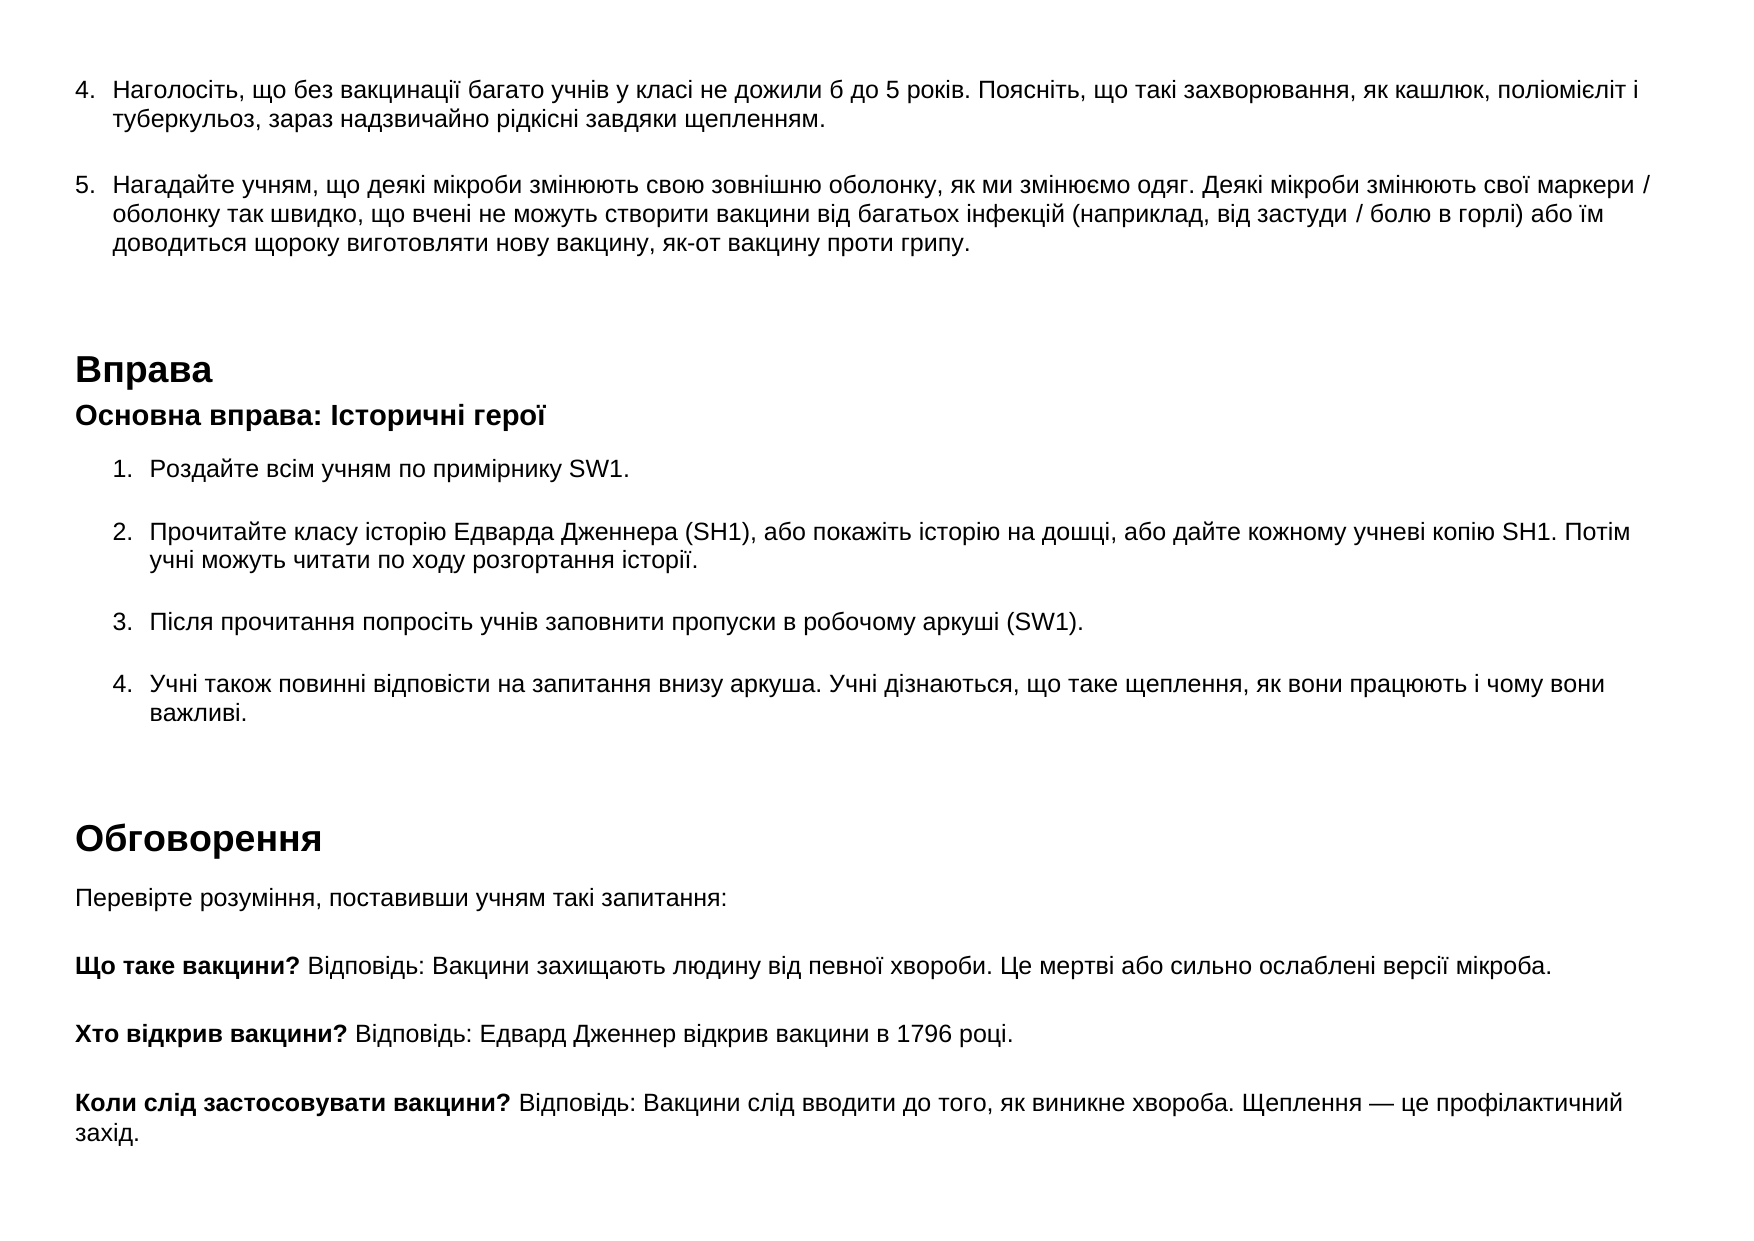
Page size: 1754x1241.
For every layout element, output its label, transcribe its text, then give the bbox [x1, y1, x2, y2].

text Коли слід застосовувати вакцини? Відповідь: Вакцини слід вводити до того, як виникне хвороба. Щеплення — це профілактичний захід. [75, 1087, 1679, 1147]
subtitle Вправа [75, 347, 1679, 391]
list Наголосіть, що без вакцинації багато учнів у класі не дожили б до 5 років. Поясніть, що такі захворювання, як кашлюк, поліомієліт і туберкульоз, зараз надзвичайно рідкісні завдяки щепленням. [75, 75, 1679, 132]
list Після прочитання попросіть учнів заповнити пропуски в робочому аркуші (SW1). [112, 607, 1679, 636]
text Перевірте розуміння, поставивши учням такі запитання: [75, 883, 1679, 912]
list Нагадайте учням, що деякі мікроби змінюють свою зовнішню оболонку, як ми змінюємо одяг. Деякі мікроби змінюють свої маркери / оболонку так швидко, що вчені не можуть створити вакцини від багатьох інфекцій (наприклад, від застуди / болю в горлі) або їм доводиться щороку виготовляти нову вакцину, як-от вакцину проти грипу. [75, 170, 1679, 256]
list Прочитайте класу історію Едварда Дженнера (SH1), або покажіть історію на дошці, або дайте кожному учневі копію SH1. Потім учні можуть читати по ходу розгортання історії. [112, 516, 1679, 574]
text Що таке вакцини? Відповідь: Вакцини захищають людину від певної хвороби. Це мертві або сильно ослаблені версії мікроба. [75, 951, 1679, 980]
subtitle Основна вправа: Історичні герої [75, 398, 1679, 431]
subtitle Обговорення [75, 816, 1679, 859]
list Учні також повинні відповісти на запитання внизу аркуша. Учні дізнаються, що таке щеплення, як вони працюють і чому вони важливі. [112, 669, 1679, 727]
list Роздайте всім учням по примірнику SW1. [112, 454, 1679, 483]
text Хто відкрив вакцини? Відповідь: Едвард Дженнер відкрив вакцини в 1796 році. [75, 1019, 1679, 1048]
